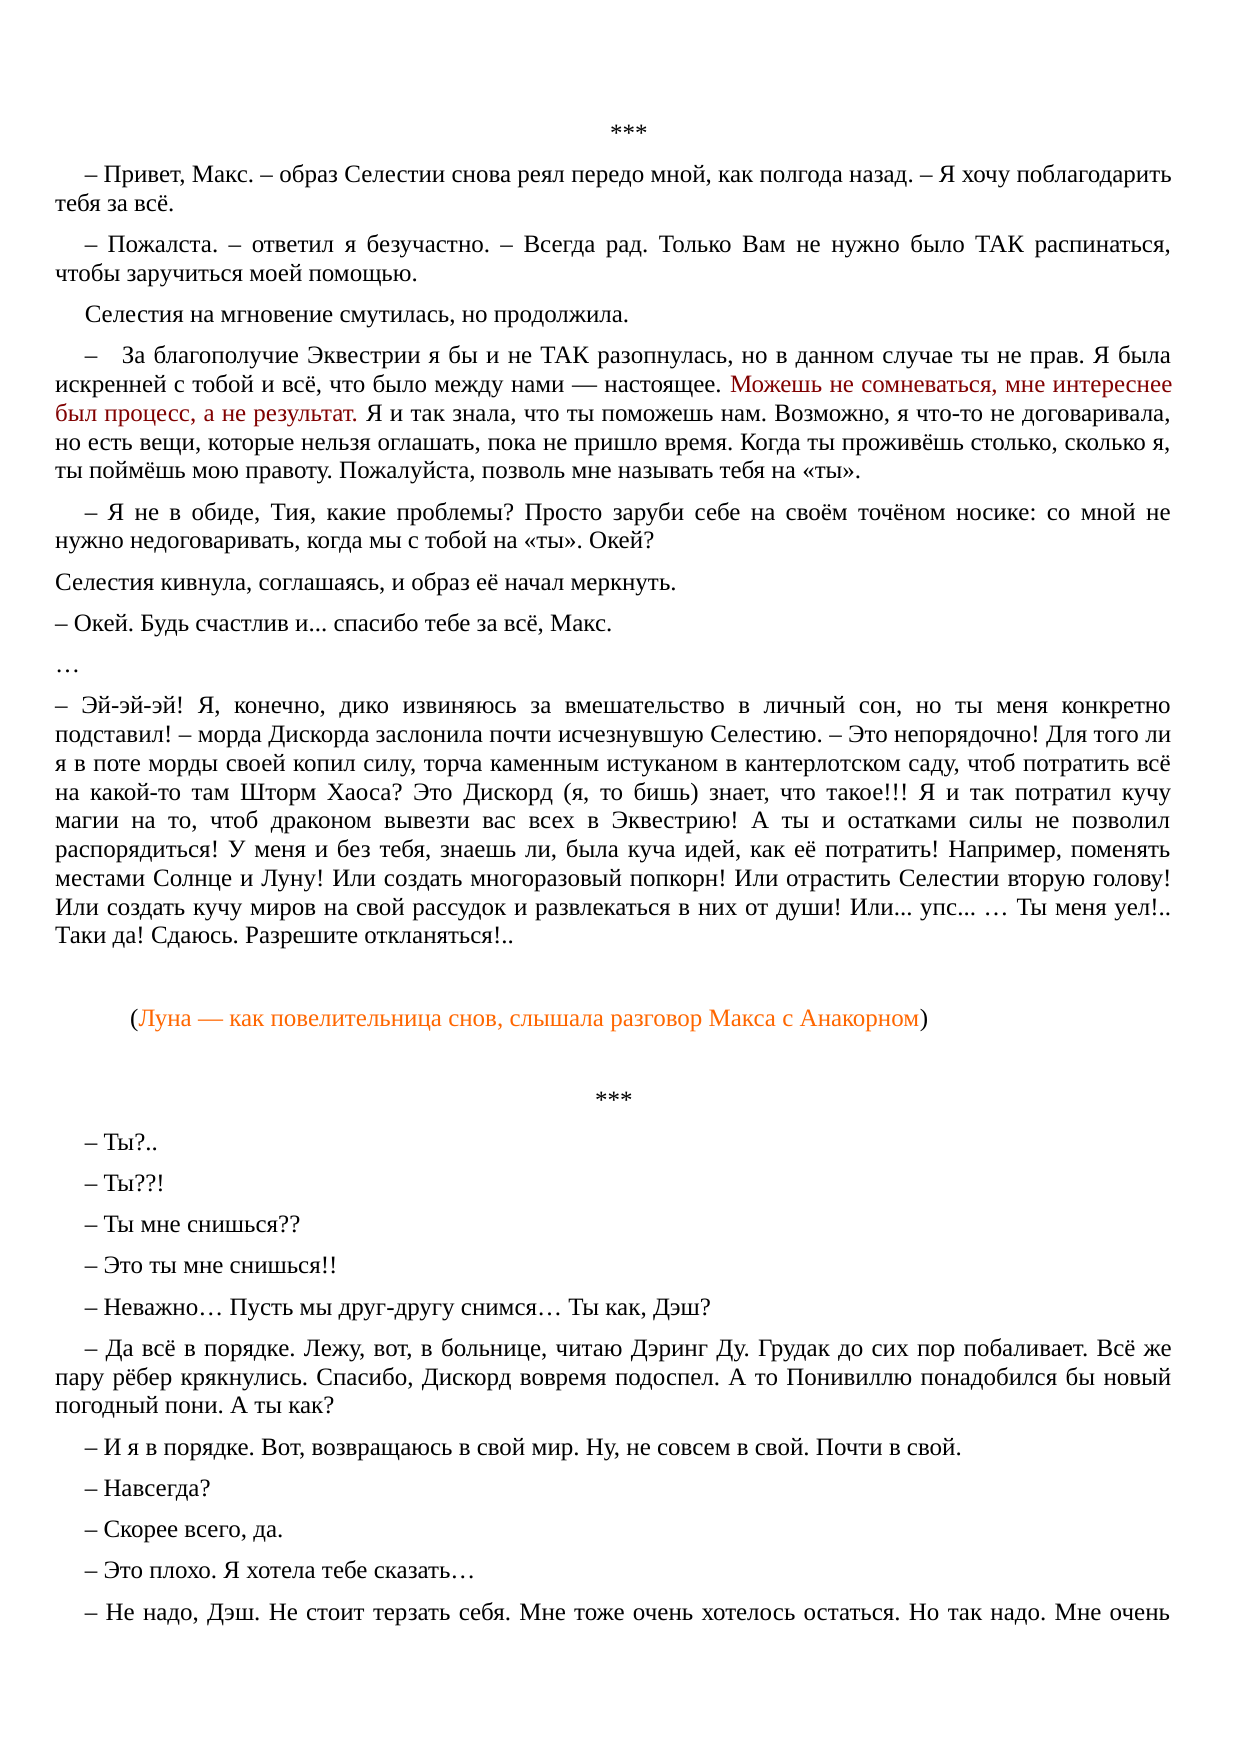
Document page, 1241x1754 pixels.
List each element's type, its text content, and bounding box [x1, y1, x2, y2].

text – Пожалста. – ответил я безучастно. – Всегда рад. Только Вам не нужно было ТАК распинаться, чтобы заручиться моей помощью. [55, 229, 1172, 287]
text – Привет, Макс. – образ Селестии снова реял передо мной, как полгода назад. – Я хочу поблагодарить тебя за всё. [55, 159, 1172, 217]
text – Не надо, Дэш. Не стоит терзать себя. Мне тоже очень хотелось остаться. Но так надо. Мне очень [55, 1597, 1172, 1626]
text – Это плохо. Я хотела тебе сказать… [55, 1556, 1172, 1584]
text – Я не в обиде, Тия, какие проблемы? Просто заруби себе на своём точёном носике: со мной не нужно недоговаривать, когда мы с тобой на «ты». Окей? [55, 497, 1172, 554]
text – Ты??! [55, 1168, 1172, 1197]
text – Ты?.. [55, 1127, 1172, 1156]
list (Луна — как повелительница снов, слышала разговор Макса с Анакорном) [92, 1003, 1172, 1032]
text – Окей. Будь счастлив и... спасибо тебе за всё, Макс. [55, 608, 1172, 637]
text – За благополучие Эквестрии я бы и не ТАК разопнулась, но в данном случае ты не прав. Я была искренней с тобой и всё, что было между нами — настоящее. Можешь не сомневаться, мне интереснее был процесс, а не результат. Я и так знала, что ты поможешь нам. Возможно, я что-то не договаривала, но есть вещи, которые нельзя оглашать, пока не пришло время. Когда ты проживёшь столько, сколько я, ты поймёшь мою правоту. Пожалуйста, позволь мне называть тебя на «ты». [55, 341, 1172, 484]
text *** [55, 1086, 1172, 1114]
text – Скорее всего, да. [55, 1514, 1172, 1543]
text … [55, 649, 1172, 678]
text Селестия на мгновение смутилась, но продолжила. [55, 299, 1172, 328]
text Селестия кивнула, соглашаясь, и образ её начал меркнуть. [55, 567, 1172, 596]
text – Неважно… Пусть мы друг-другу снимся… Ты как, Дэш? [55, 1292, 1172, 1321]
text – Да всё в порядке. Лежу, вот, в больнице, читаю Дэринг Ду. Грудак до сих пор побаливает. Всё же пару рёбер крякнулись. Спасибо, Дискорд вовремя подоспел. А то Понивиллю понадобился бы новый погодный пони. А ты как? [55, 1333, 1172, 1419]
text – Эй-эй-эй! Я, конечно, дико извиняюсь за вмешательство в личный сон, но ты меня конкретно подставил! – морда Дискорда заслонила почти исчезнувшую Селестию. – Это непорядочно! Для того ли я в поте морды своей копил силу, торча каменным истуканом в кантерлотском саду, чтоб потратить всё на какой-то там Шторм Хаоса? Это Дискорд (я, то бишь) знает, что такое!!! Я и так потратил кучу магии на то, чтоб драконом вывезти вас всех в Эквестрию! А ты и остатками силы не позволил распорядиться! У меня и без тебя, знаешь ли, была куча идей, как её потратить! Например, поменять местами Солнце и Луну! Или создать многоразовый попкорн! Или отрастить Селестии вторую голову! Или создать кучу миров на свой рассудок и развлекаться в них от души! Или... упс... … Ты меня уел!.. Таки да! Сдаюсь. Разрешите откланяться!.. [55, 691, 1172, 949]
text *** [55, 118, 1172, 147]
text – Ты мне снишься?? [55, 1209, 1172, 1238]
text – И я в порядке. Вот, возвращаюсь в свой мир. Ну, не совсем в свой. Почти в свой. [55, 1432, 1172, 1461]
text – Это ты мне снишься!! [55, 1251, 1172, 1279]
text – Навсегда? [55, 1473, 1172, 1502]
